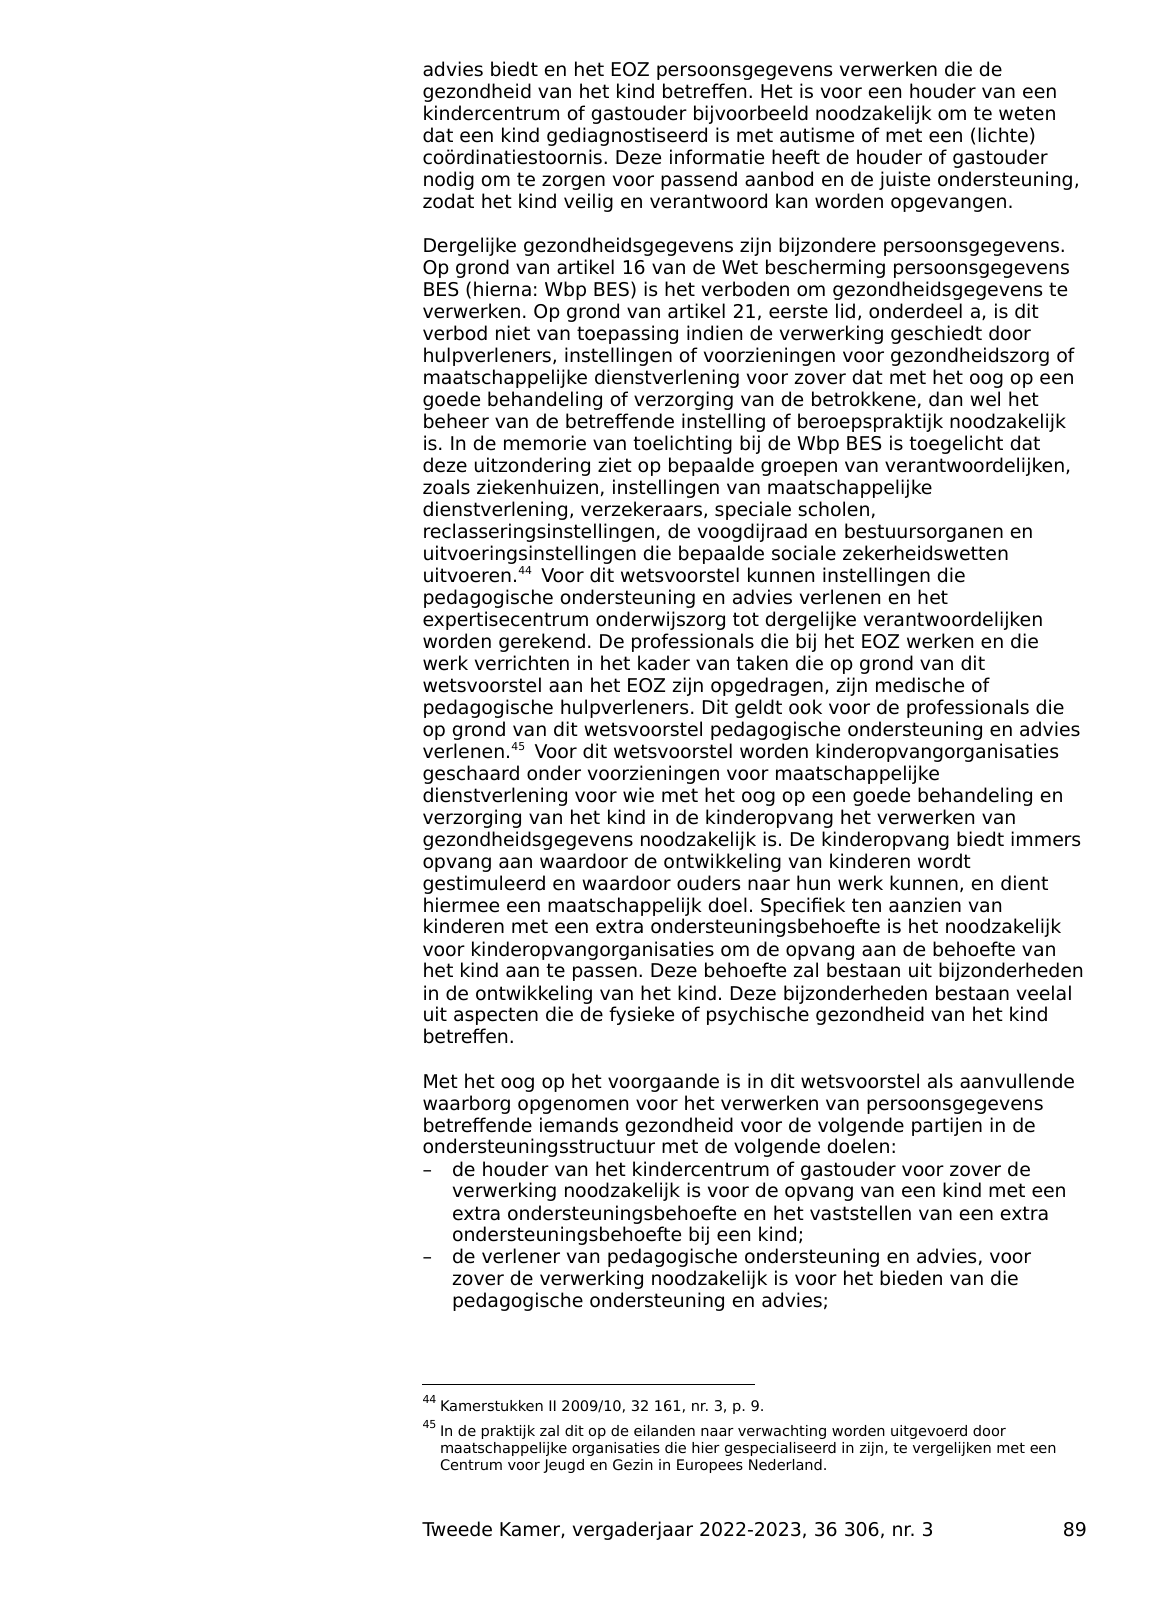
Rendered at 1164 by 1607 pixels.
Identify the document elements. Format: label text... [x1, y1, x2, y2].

text In de praktijk zal dit op de eilanden naar verwachting worden uitgevoerd door maatschappelijke organisaties die hier gespecialiseerd in zijn, te vergelijken met een Centrum voor Jeugd en Gezin in Europees Nederland. [422, 1418, 1087, 1474]
text – de verlener van pedagogische ondersteuning en advies, voor zover de verwerking noodzakelijk is voor het bieden van die pedagogische ondersteuning en advies; [422, 1246, 1087, 1312]
text Kamerstukken II 2009/10, 32 161, nr. 3, p. 9. [422, 1393, 1087, 1416]
text advies biedt en het EOZ persoonsgegevens verwerken die de gezondheid van het kind betreffen. Het is voor een houder van een kindercentrum of gastouder bijvoorbeeld noodzakelijk om te weten dat een kind gediagnostiseerd is met autisme of met een (lichte) coördinatiestoornis. Deze informatie heeft de houder of gastouder nodig om te zorgen voor passend aanbod en de juiste ondersteuning, zodat het kind veilig en verantwoord kan worden opgevangen. [422, 59, 1087, 213]
text Met het oog op het voorgaande is in dit wetsvoorstel als aanvullende waarborg opgenomen voor het verwerken van persoonsgegevens betreffende iemands gezondheid voor de volgende partijen in de ondersteuningsstructuur met de volgende doelen: [422, 1071, 1087, 1158]
text Dergelijke gezondheidsgegevens zijn bijzondere persoonsgegevens. Op grond van artikel 16 van de Wet bescherming persoonsgegevens BES (hierna: Wbp BES) is het verboden om gezondheidsgegevens te verwerken. Op grond van artikel 21, eerste lid, onderdeel a, is dit verbod niet van toepassing indien de verwerking geschiedt door hulpverleners, instellingen of voorzieningen voor gezondheidszorg of maatschappelijke dienstverlening voor zover dat met het oog op een goede behandeling of verzorging van de betrokkene, dan wel het beheer van de betreffende instelling of beroepspraktijk noodzakelijk is. In de memorie van toelichting bij de Wbp BES is toegelicht dat deze uitzondering ziet op bepaalde groepen van verantwoordelijken, zoals ziekenhuizen, instellingen van maatschappelijke dienstverlening, verzekeraars, speciale scholen, reclasseringsinstellingen, de voogdijraad en bestuursorganen en uitvoeringsinstellingen die bepaalde sociale zekerheidswetten uitvoeren. Voor dit wetsvoorstel kunnen instellingen die pedagogische ondersteuning en advies verlenen en het expertisecentrum onderwijszorg tot dergelijke verantwoordelijken worden gerekend. De professionals die bij het EOZ werken en die werk verrichten in het kader van taken die op grond van dit wetsvoorstel aan het EOZ zijn opgedragen, zijn medische of pedagogische hulpverleners. Dit geldt ook voor de professionals die op grond van dit wetsvoorstel pedagogische ondersteuning en advies verlenen. Voor dit wetsvoorstel worden kinderopvangorganisaties geschaard onder voorzieningen voor maatschappelijke dienstverlening voor wie met het oog op een goede behandeling en verzorging van het kind in de kinderopvang het verwerken van gezondheidsgegevens noodzakelijk is. De kinderopvang biedt immers opvang aan waardoor de ontwikkeling van kinderen wordt gestimuleerd en waardoor ouders naar hun werk kunnen, en dient hiermee een maatschappelijk doel. Specifiek ten aanzien van kinderen met een extra ondersteuningsbehoefte is het noodzakelijk voor kinderopvangorganisaties om de opvang aan de behoefte van het kind aan te passen. Deze behoefte zal bestaan uit bijzonderheden in de ontwikkeling van het kind. Deze bijzonderheden bestaan veelal uit aspecten die de fysieke of psychische gezondheid van het kind betreffen. [422, 235, 1087, 1048]
text – de houder van het kindercentrum of gastouder voor zover de verwerking noodzakelijk is voor de opvang van een kind met een extra ondersteuningsbehoefte en het vaststellen van een extra ondersteuningsbehoefte bij een kind; [422, 1158, 1087, 1246]
